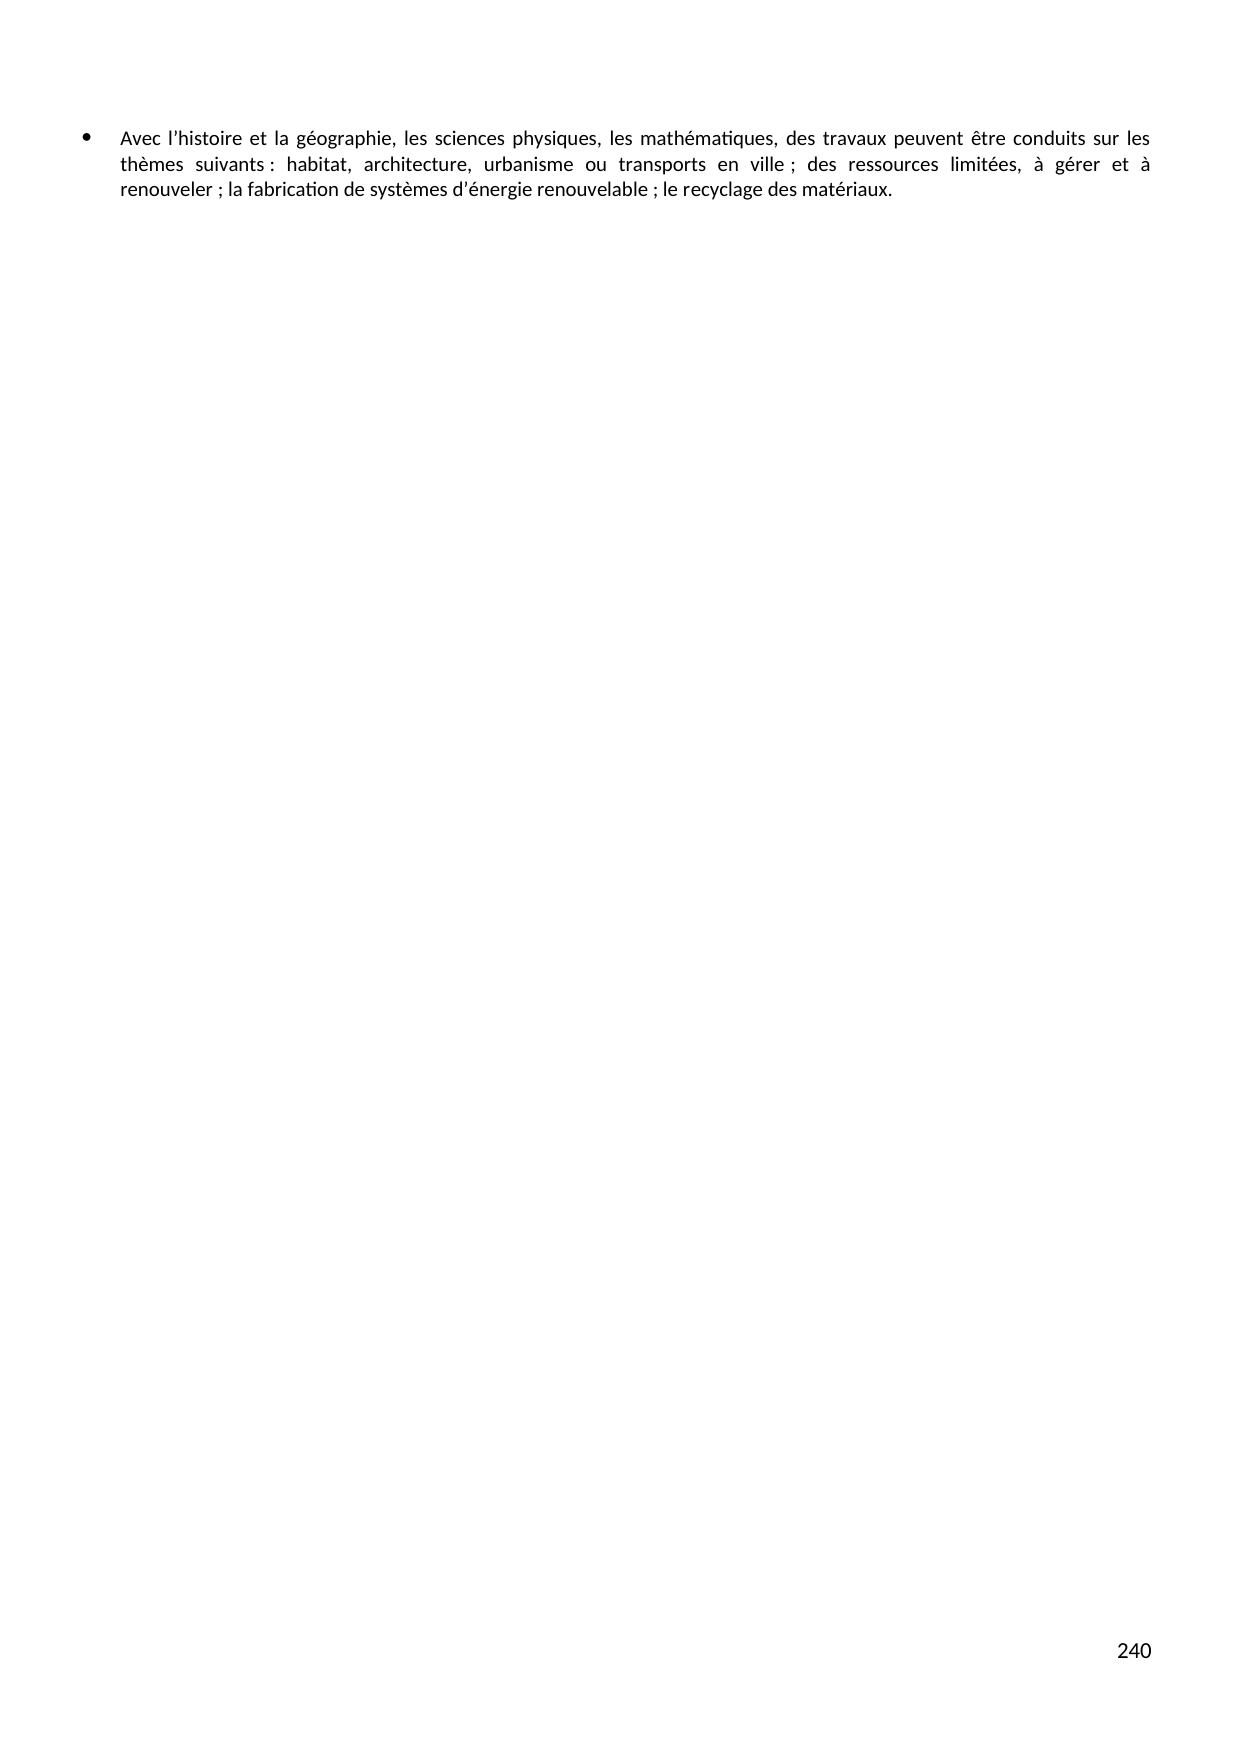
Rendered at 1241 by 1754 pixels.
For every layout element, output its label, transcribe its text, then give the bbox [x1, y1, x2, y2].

list Avec l’histoire et la géographie, les sciences physiques, les mathématiques, des travaux peuvent être conduits sur les thèmes suivants : habitat, architecture, urbanisme ou transports en ville ; des ressources limitées, à gérer et à renouveler ; la fabrication de systèmes d’énergie renouvelable ; le recyclage des matériaux. [83, 126, 1152, 202]
